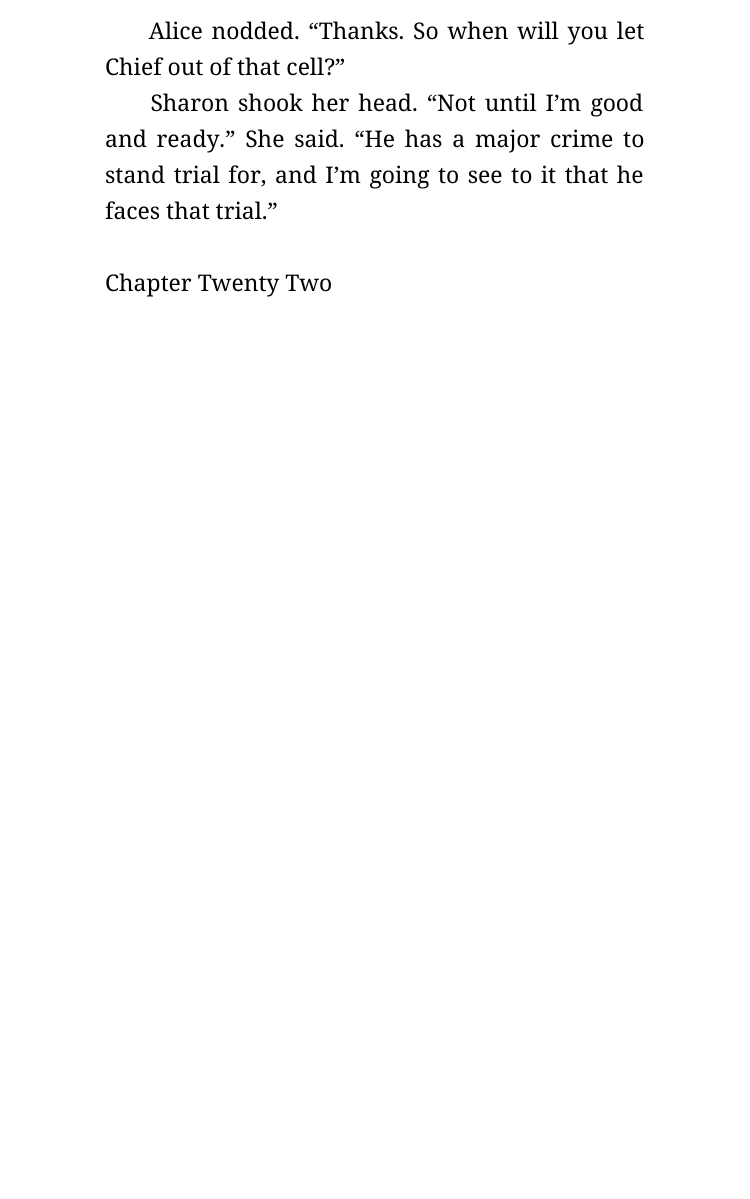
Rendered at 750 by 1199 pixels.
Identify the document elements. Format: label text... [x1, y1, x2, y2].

text Alice nodded. “Thanks. So when will you let Chief out of that cell?” [105, 15, 645, 82]
text Chapter Twenty Two [105, 267, 645, 298]
text Sharon shook her head. “Not until I’m good and ready.” She said. “He has a major crime to stand trial for, and I’m going to see to it that he faces that trial.” [105, 87, 645, 226]
